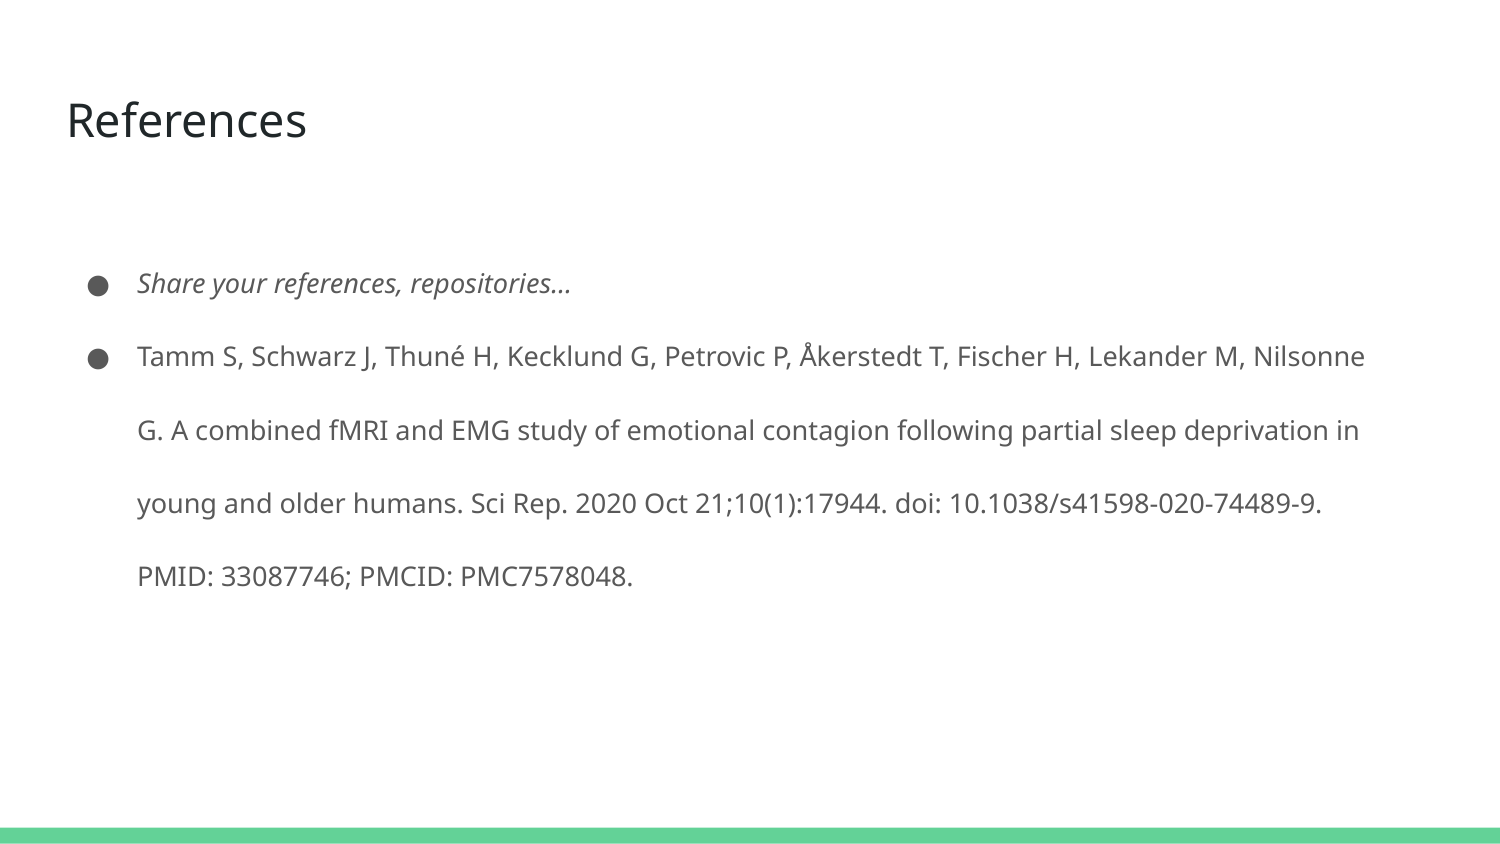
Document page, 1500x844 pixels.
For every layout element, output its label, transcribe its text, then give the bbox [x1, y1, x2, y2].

text_box Share your references, repositories… Tamm S, Schwarz J, Thuné H, Kecklund G, Petrovic P, Åkerstedt T, Fischer H, Lekander M, Nilsonne G. A combined fMRI and EMG study of emotional contagion following partial sleep deprivation in young and older humans. Sci Rep. 2020 Oct 21;10(1):17944. doi: 10.1038/s41598-020-74489-9. PMID: 33087746; PMCID: PMC7578048. [47, 212, 1406, 737]
title References [51, 72, 1449, 167]
